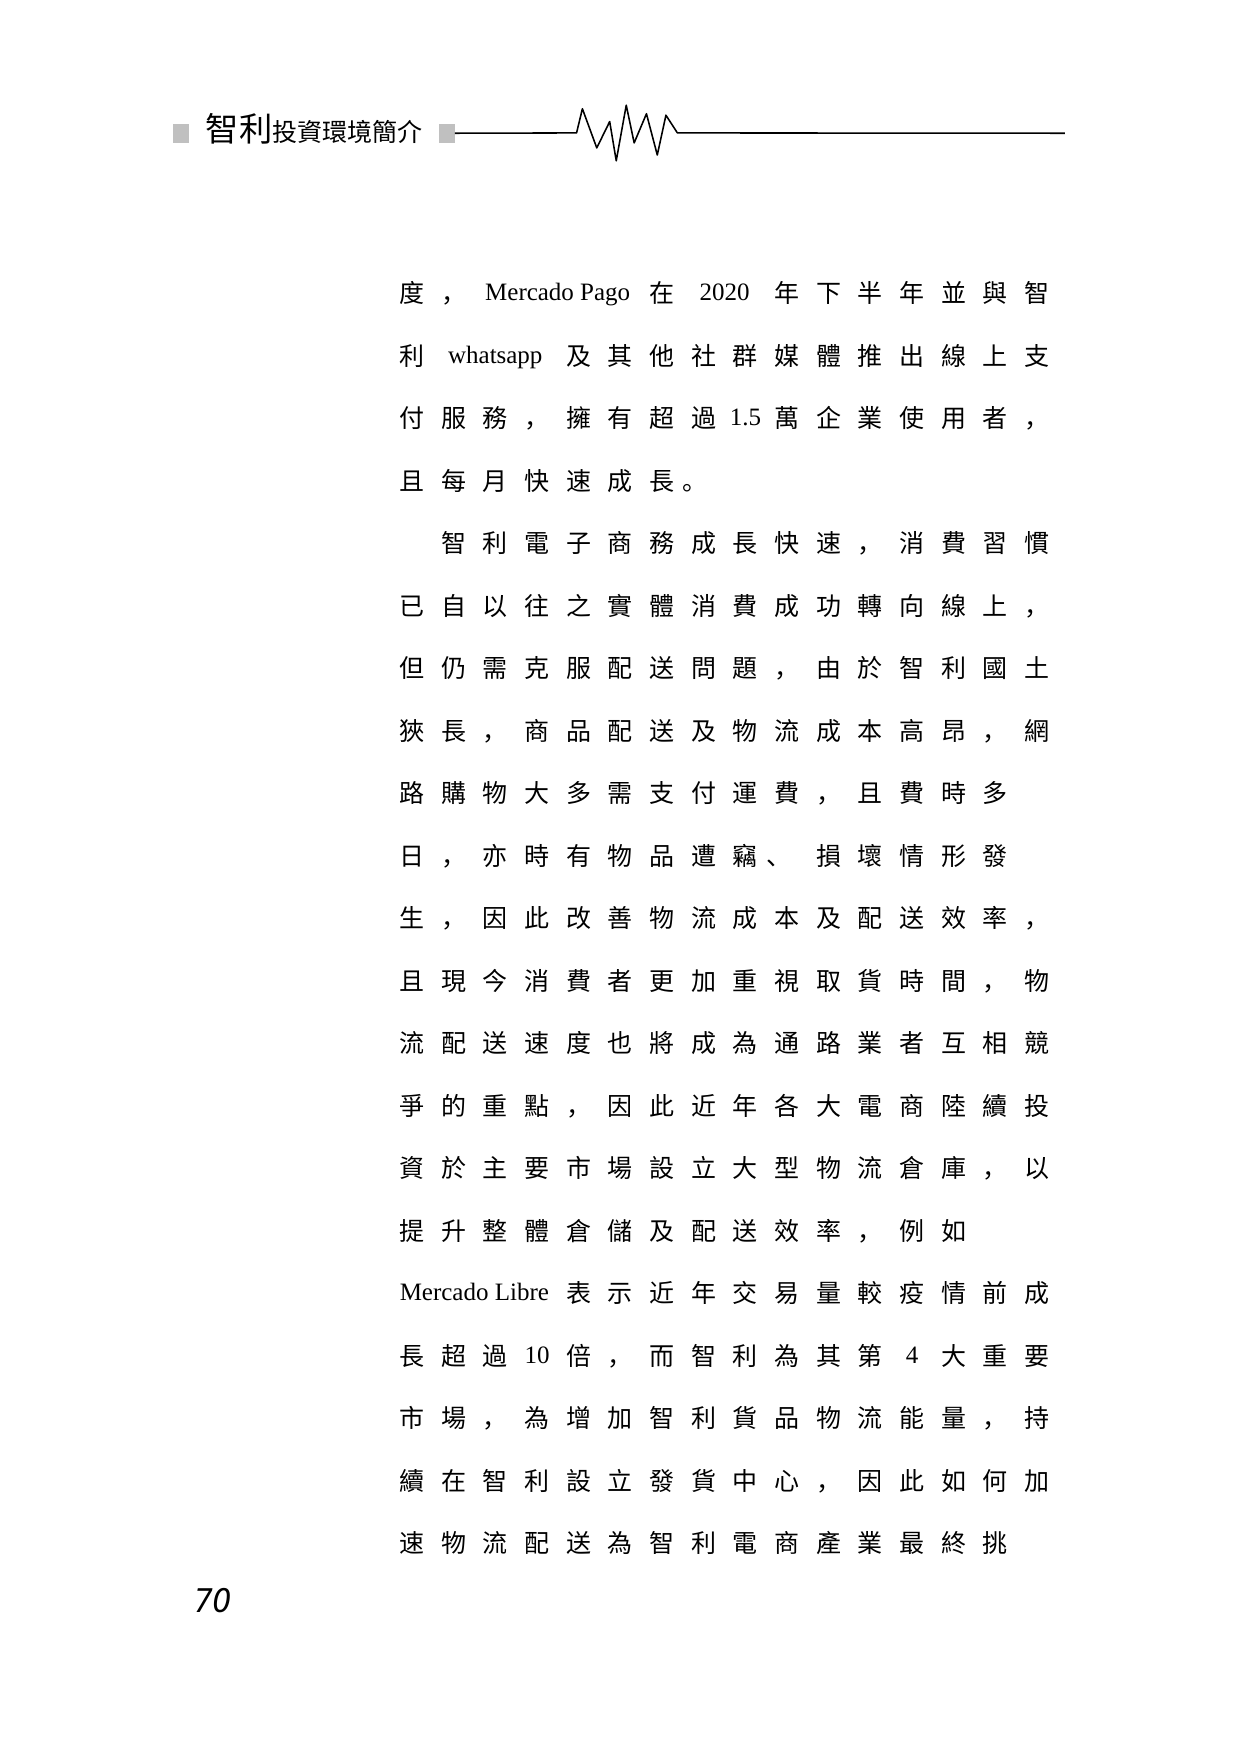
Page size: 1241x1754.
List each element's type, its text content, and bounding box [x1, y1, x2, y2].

text 度，Mercado Pago在2020年下半年並與智利whatsapp及其他社群媒體推出線上支付服務，擁有超過1.5萬企業使用者，且每月快速成長。 [367, 250, 1058, 500]
text 智利電子商務成長快速，消費習慣已自以往之實體消費成功轉向線上，但仍需克服配送問題，由於智利國土狹長，商品配送及物流成本高昂，網路購物大多需支付運費，且費時多日，亦時有物品遭竊、損壞情形發生，因此改善物流成本及配送效率，且現今消費者更加重視取貨時間，物流配送速度也將成為通路業者互相競爭的重點，因此近年各大電商陸續投資於主要市場設立大型物流倉庫，以提升整體倉儲及配送效率，例如Mercado Libre表示近年交易量較疫情前成長超過10倍，而智利為其第4大重要市場，為增加智利貨品物流能量，持續在智利設立發貨中心，因此如何加速物流配送為智利電商產業最終挑 [367, 500, 1058, 1563]
